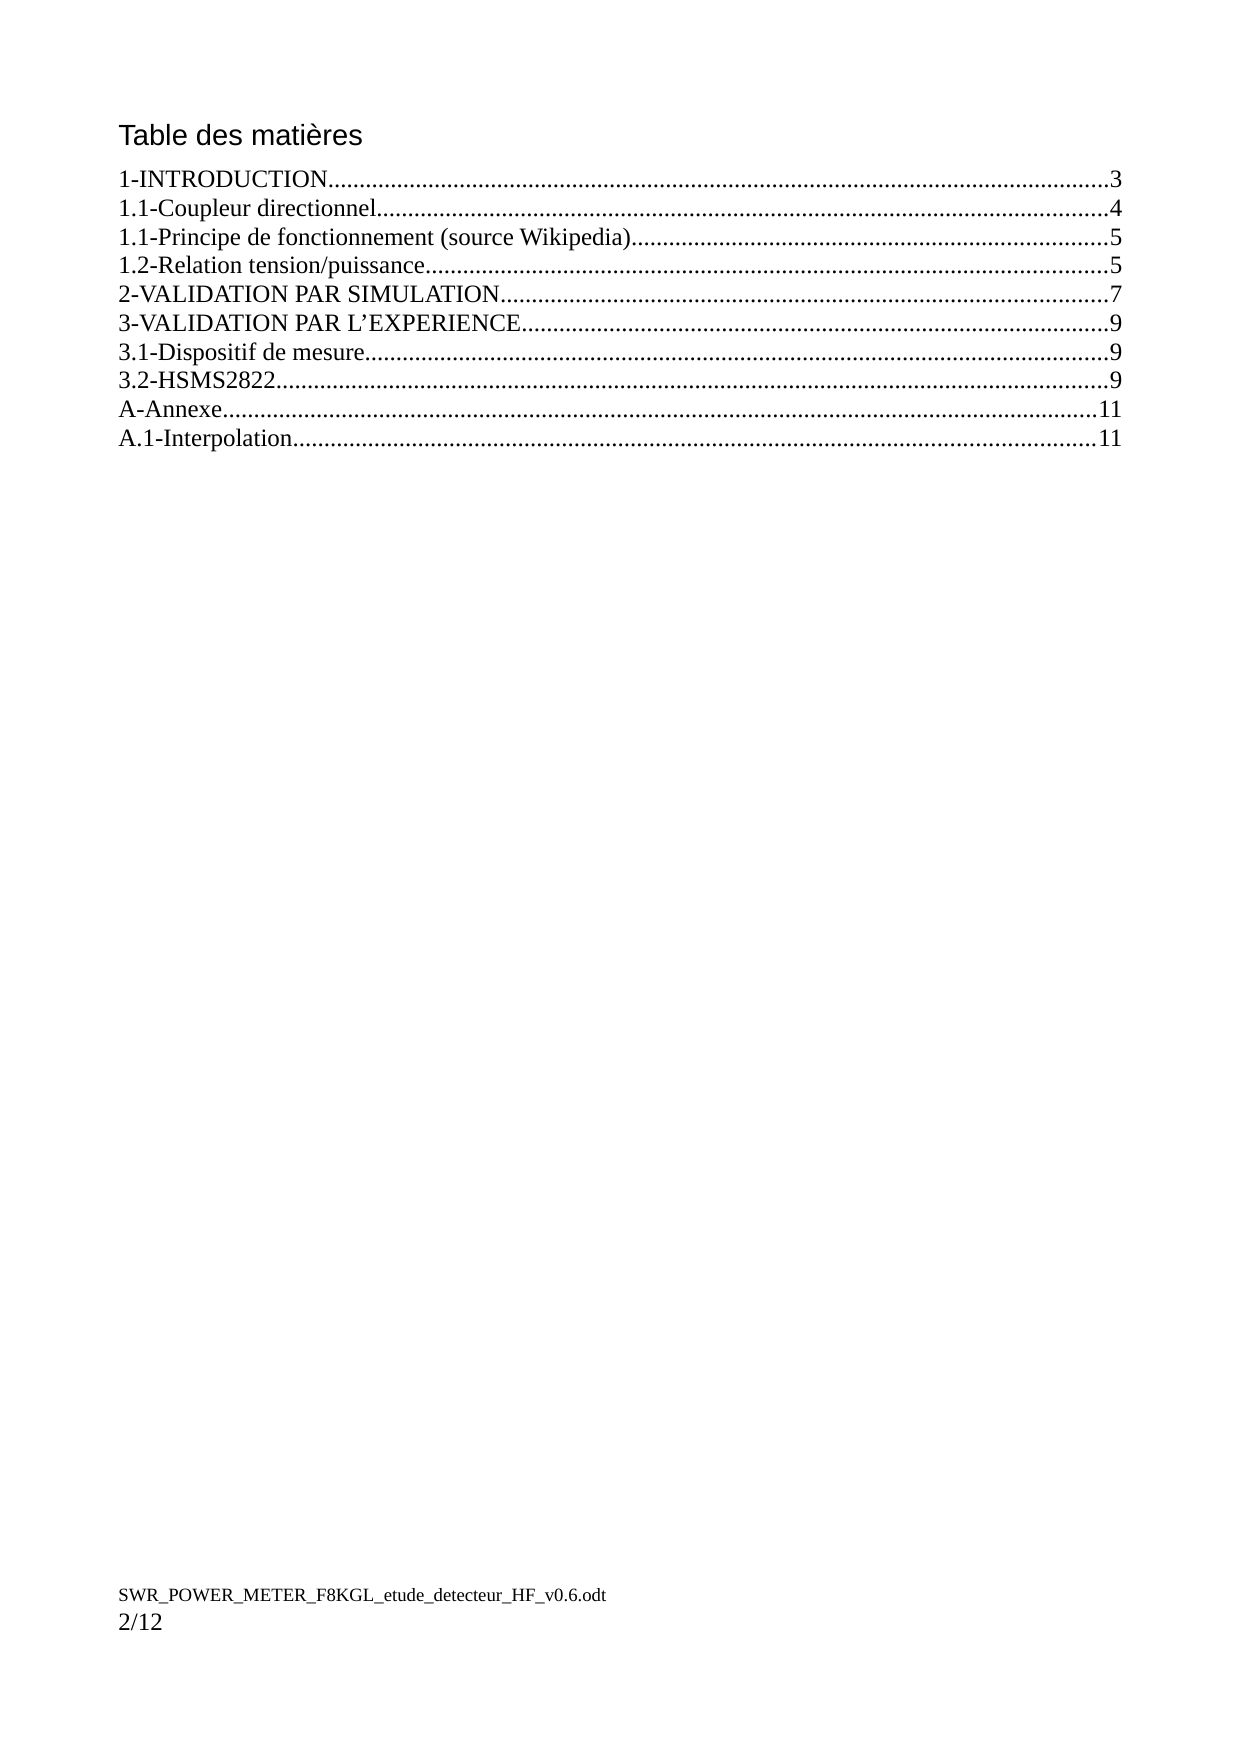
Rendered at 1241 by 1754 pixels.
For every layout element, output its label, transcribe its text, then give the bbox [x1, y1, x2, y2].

text 3.2-HSMS2822 9 [118, 365, 1122, 394]
subtitle Table des matières [118, 118, 1122, 152]
text A.1-Interpolation 11 [118, 423, 1122, 452]
text 3-VALIDATION PAR L’EXPERIENCE 9 [118, 308, 1122, 337]
text 2-VALIDATION PAR SIMULATION 7 [118, 279, 1122, 308]
text A-Annexe 11 [118, 394, 1122, 423]
text 1.2-Relation tension/puissance 5 [118, 250, 1122, 279]
text 1.1-Principe de fonctionnement (source Wikipedia) 5 [118, 222, 1122, 250]
text 1-INTRODUCTION 3 [118, 164, 1122, 193]
text 1.1-Coupleur directionnel 4 [118, 193, 1122, 222]
text 3.1-Dispositif de mesure 9 [118, 337, 1122, 365]
